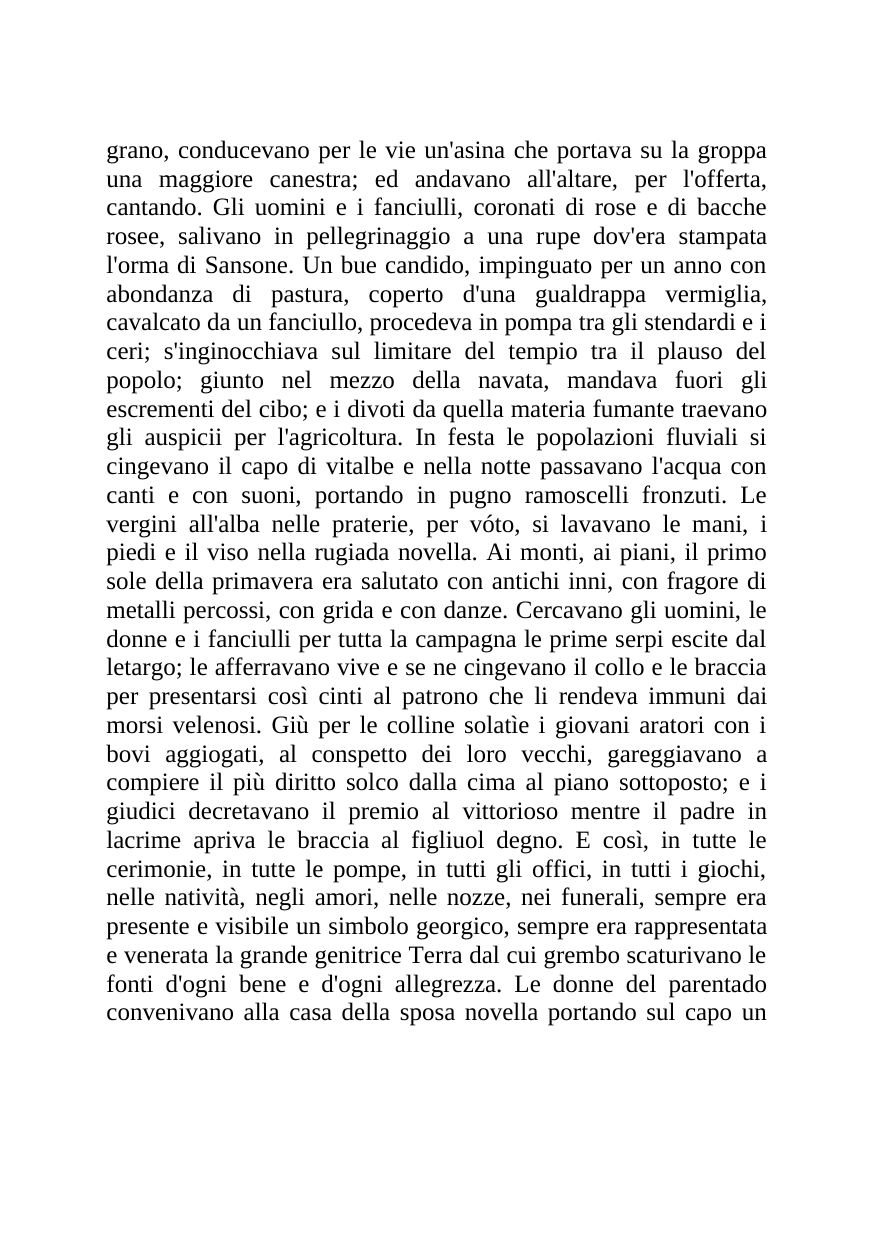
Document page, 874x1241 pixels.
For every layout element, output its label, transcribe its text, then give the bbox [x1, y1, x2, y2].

text grano, conducevano per le vie un'asina che portava su la groppa una maggiore canestra; ed andavano all'altare, per l'offerta, cantando. Gli uomini e i fanciulli, coronati di rose e di bacche rosee, salivano in pellegrinaggio a una rupe dov'era stampata l'orma di Sansone. Un bue candido, impinguato per un anno con abondanza di pastura, coperto d'una gualdrappa vermiglia, cavalcato da un fanciullo, procedeva in pompa tra gli stendardi e i ceri; s'inginocchiava sul limitare del tempio tra il plauso del popolo; giunto nel mezzo della navata, mandava fuori gli escrementi del cibo; e i divoti da quella materia fumante traevano gli auspicii per l'agricoltura. In festa le popolazioni fluviali si cingevano il capo di vitalbe e nella notte passavano l'acqua con canti e con suoni, portando in pugno ramoscelli fronzuti. Le vergini all'alba nelle praterie, per vóto, si lavavano le mani, i piedi e il viso nella rugiada novella. Ai monti, ai piani, il primo sole della primavera era salutato con antichi inni, con fragore di metalli percossi, con grida e con danze. Cercavano gli uomini, le donne e i fanciulli per tutta la campagna le prime serpi escite dal letargo; le afferravano vive e se ne cingevano il collo e le braccia per presentarsi così cinti al patrono che li rendeva immuni dai morsi velenosi. Giù per le colline solatìe i giovani aratori con i bovi aggiogati, al conspetto dei loro vecchi, gareggiavano a compiere il più diritto solco dalla cima al piano sottoposto; e i giudici decretavano il premio al vittorioso mentre il padre in lacrime apriva le braccia al figliuol degno. E così, in tutte le cerimonie, in tutte le pompe, in tutti gli offici, in tutti i giochi, nelle natività, negli amori, nelle nozze, nei funerali, sempre era presente e visibile un simbolo georgico, sempre era rappresentata e venerata la grande genitrice Terra dal cui grembo scaturivano le fonti d'ogni bene e d'ogni allegrezza. Le donne del parentado convenivano alla casa della sposa novella portando sul capo un [106, 135, 768, 1026]
